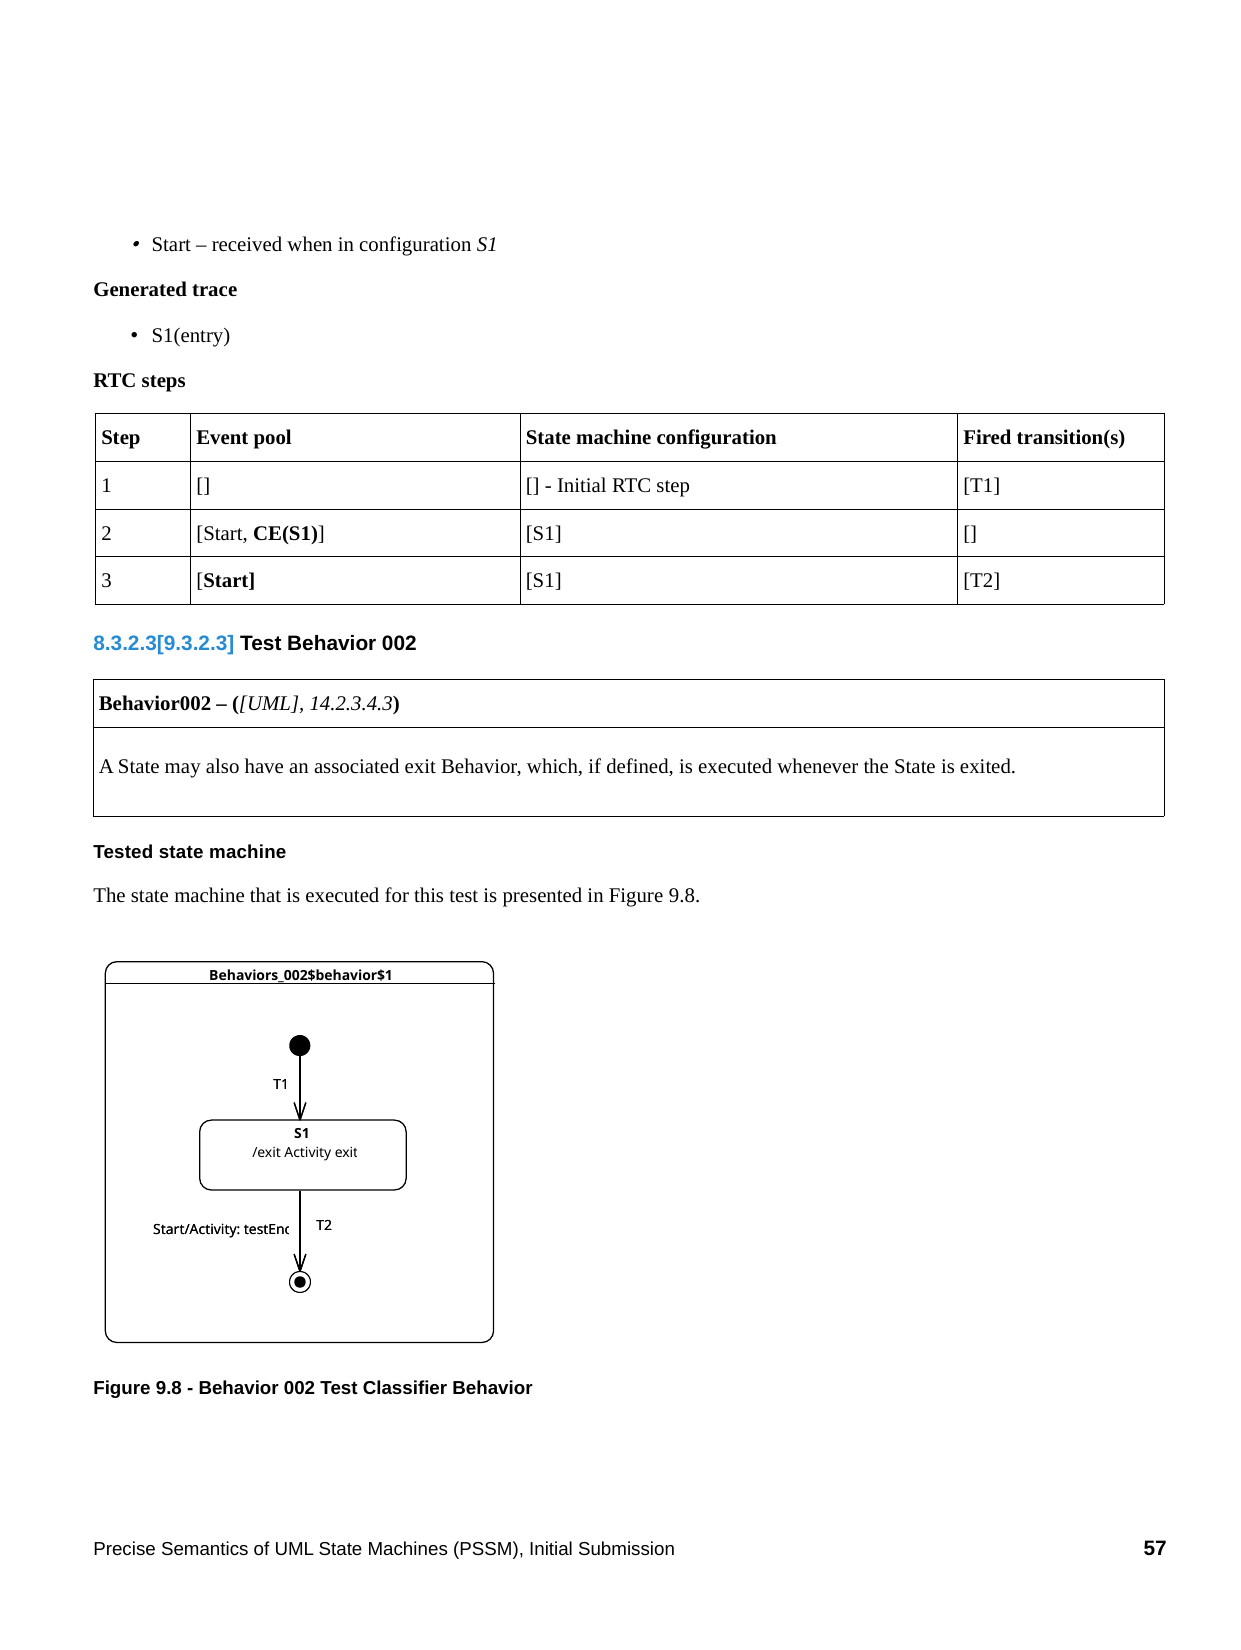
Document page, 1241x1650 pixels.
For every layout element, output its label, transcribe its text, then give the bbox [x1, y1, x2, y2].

table_header Behavior002 – ([UML], 14.2.3.4.3) [94, 680, 1164, 727]
table_header State machine configuration [521, 414, 957, 461]
table_cell [Start, CE(S1)] [191, 510, 520, 556]
text Generated trace [93, 277, 1164, 301]
table_header Step [96, 414, 190, 461]
text RTC steps [93, 368, 1164, 392]
table_header Event pool [191, 414, 520, 461]
table_cell [] [958, 510, 1164, 556]
table_cell 1 [96, 462, 190, 509]
table_cell [T2] [958, 557, 1164, 604]
table_cell [] - Initial RTC step [521, 462, 957, 509]
table_cell A State may also have an associated exit Behavior, which, if defined, is executed whenever the State is exited. [94, 728, 1164, 816]
text The state machine that is executed for this test is presented in Figure 9.8. [93, 883, 1164, 907]
list S1(entry) [131, 322, 1164, 347]
text Figure 9.8 - Behavior 002 Test Classifier Behavior [93, 1377, 586, 1398]
list Start – received when in configuration S1 [131, 231, 1164, 256]
table_cell [] [191, 462, 520, 509]
table_cell [S1] [521, 510, 957, 556]
table_header Fired transition(s) [958, 414, 1164, 461]
table_cell 3 [96, 557, 190, 604]
subtitle Test Behavior 002 [93, 629, 1164, 654]
subtitle Tested state machine [93, 841, 1164, 862]
table_cell [S1] [521, 557, 957, 604]
table_cell 2 [96, 510, 190, 556]
table_cell [Start] [191, 557, 520, 604]
table_cell [T1] [958, 462, 1164, 509]
